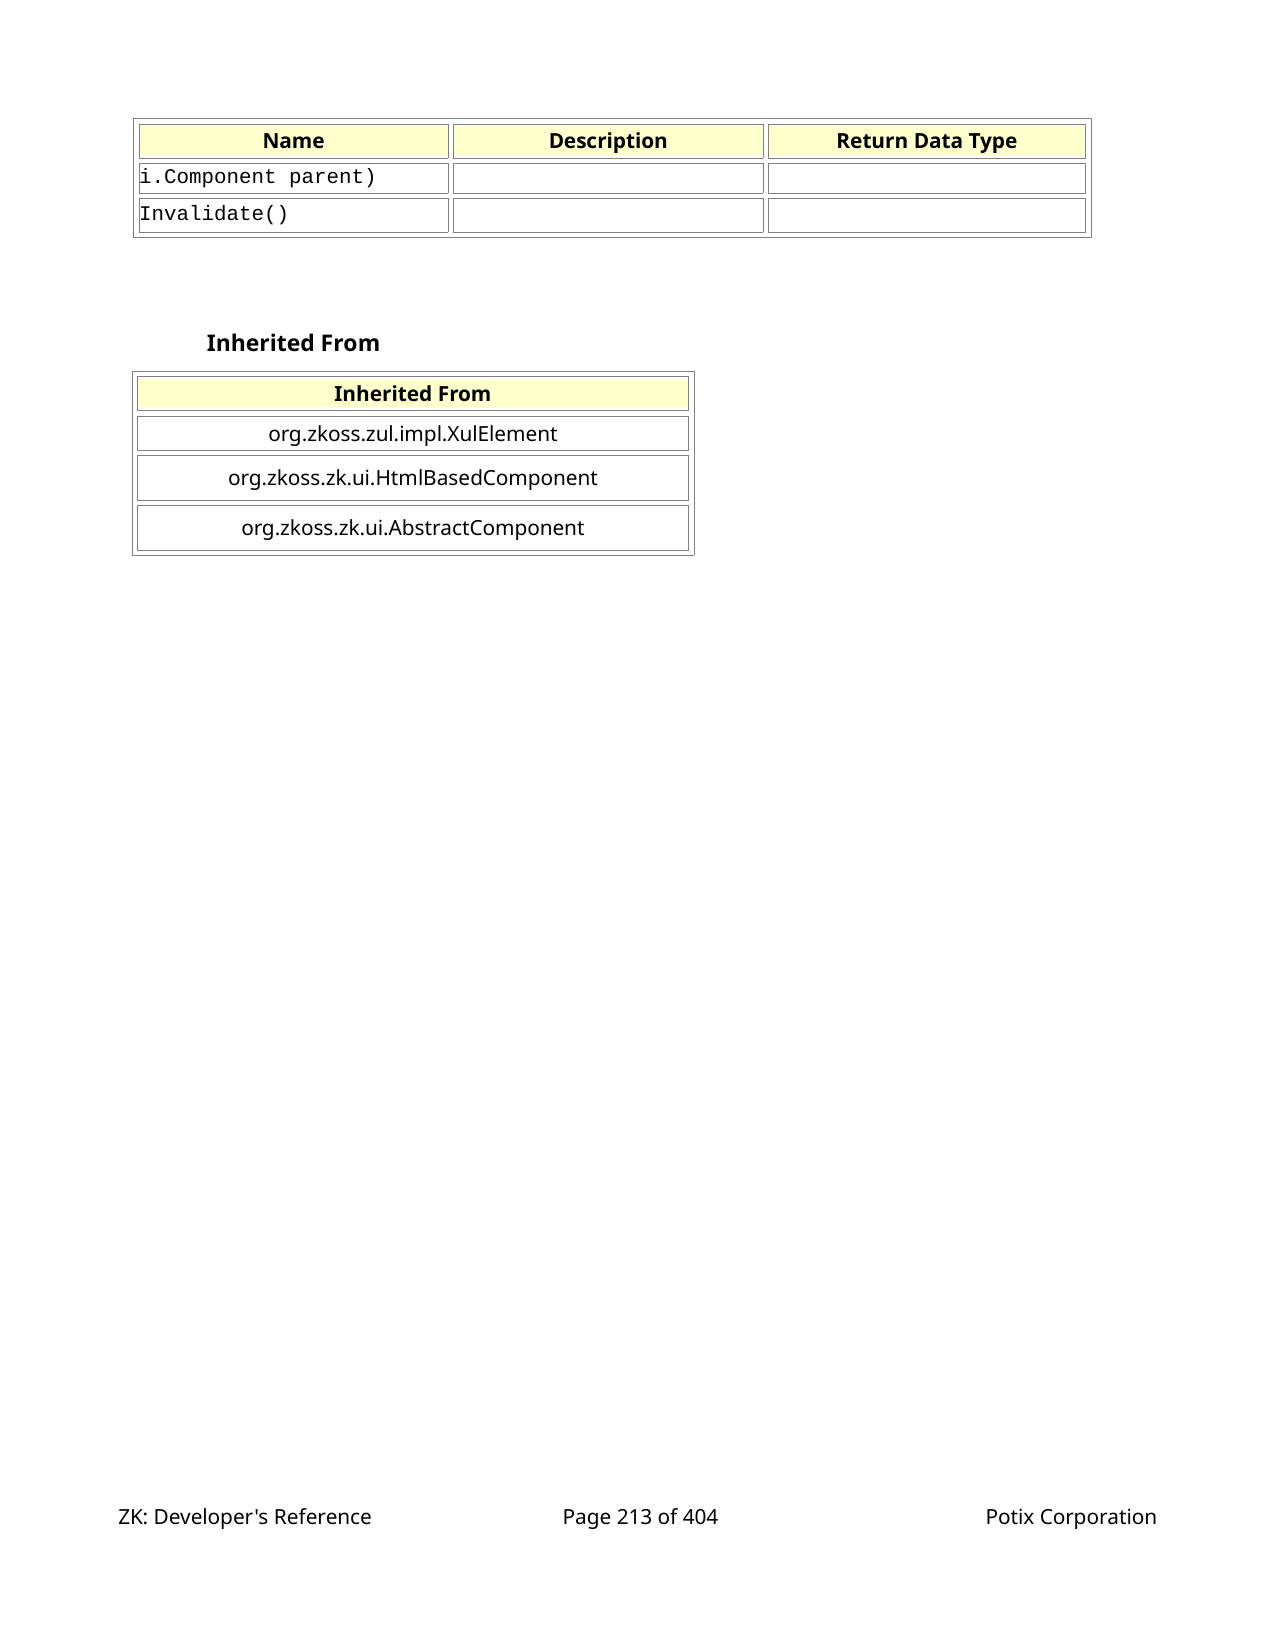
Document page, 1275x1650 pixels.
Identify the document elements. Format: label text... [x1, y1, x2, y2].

table_cell [769, 199, 1085, 232]
table_header Return Data Type [766, 119, 1088, 158]
table_cell [454, 199, 763, 232]
table_cell [766, 193, 1088, 232]
table_cell org.zkoss.zk.ui.HtmlBasedComponent [134, 450, 691, 500]
table_cell org.zkoss.zul.impl.XulElement [134, 410, 691, 450]
table_cell Invalidate() [136, 193, 451, 232]
table_header Inherited From [134, 372, 691, 410]
table_cell [451, 158, 766, 192]
table_header Description [451, 119, 766, 158]
table_cell [766, 158, 1088, 192]
subtitle Inherited From [207, 327, 1157, 358]
table_header Name [136, 119, 451, 158]
table_cell org.zkoss.zk.ui.AbstractComponent [134, 500, 691, 549]
table_cell i.Component parent) [136, 158, 451, 192]
table_cell [451, 193, 766, 232]
